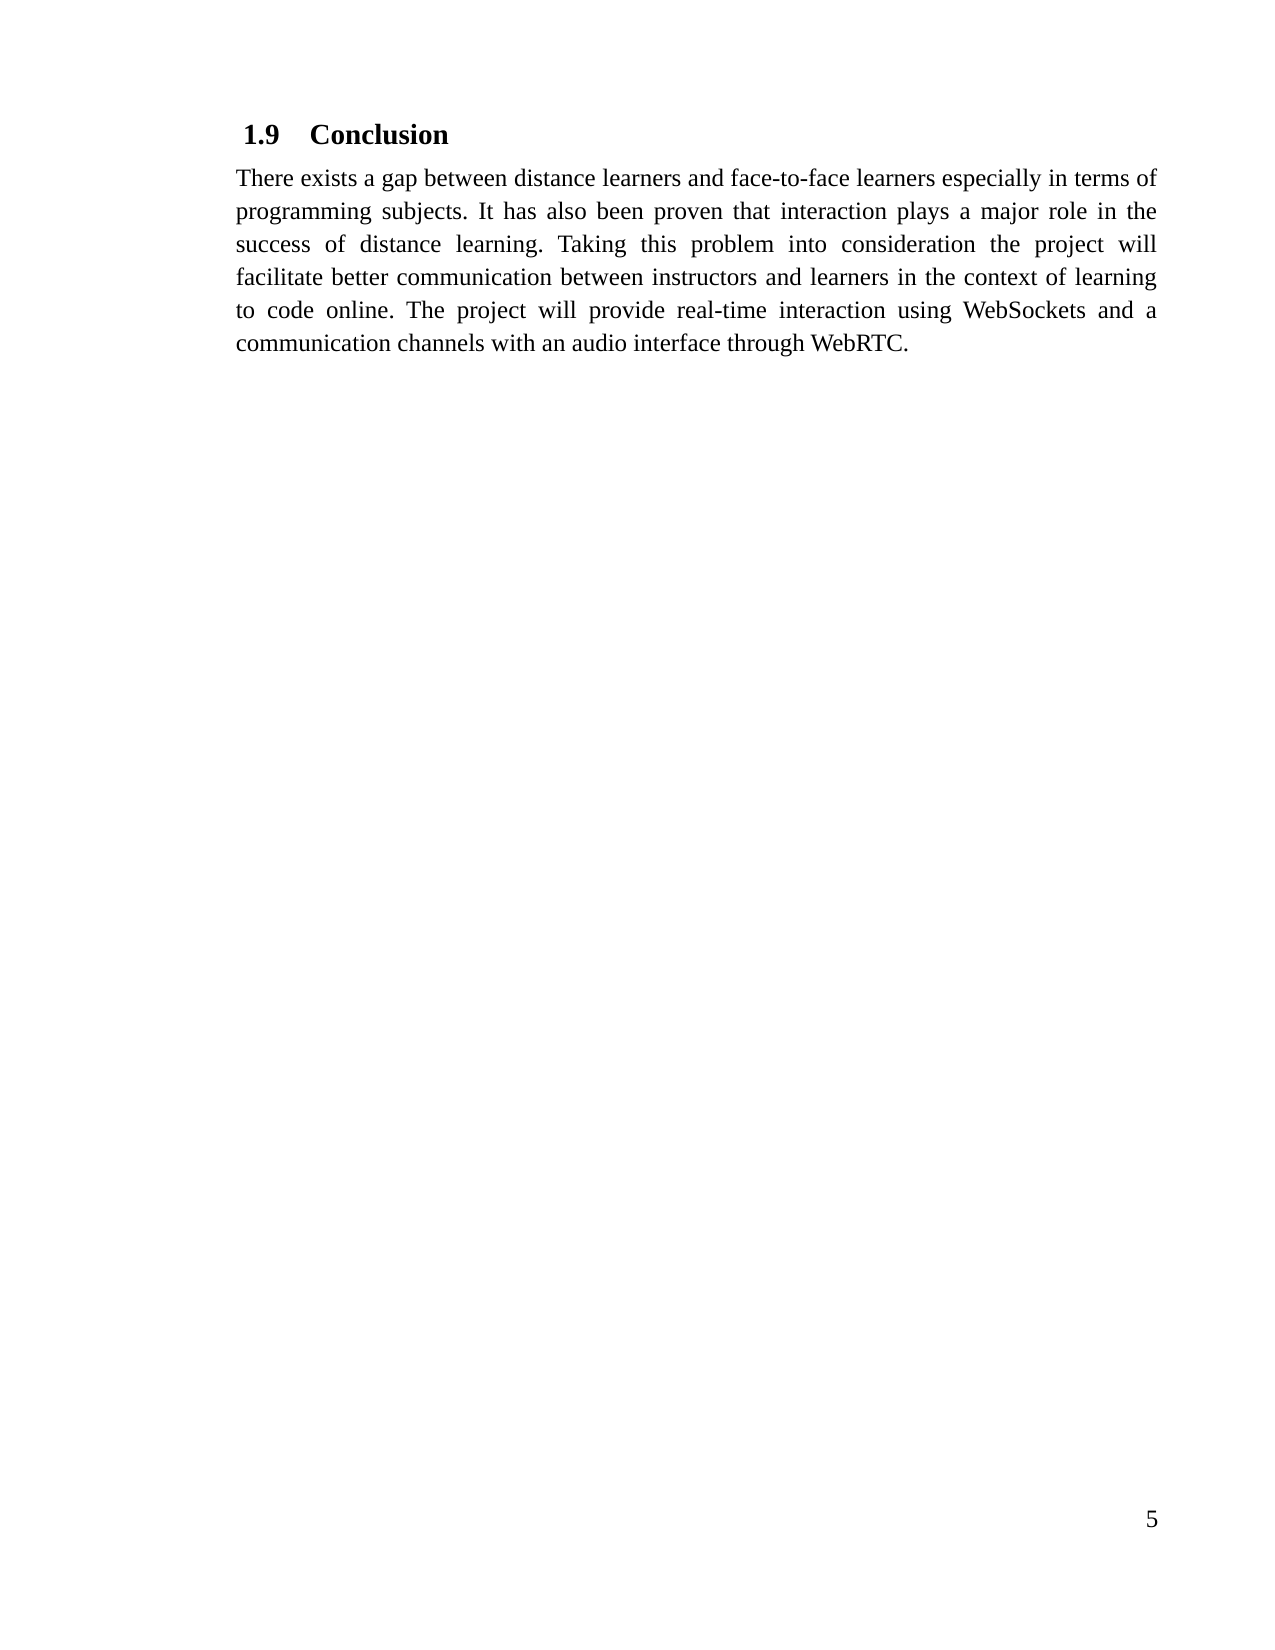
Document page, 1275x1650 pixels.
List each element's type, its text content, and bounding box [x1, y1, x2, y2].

text There exists a gap between distance learners and face-to-face learners especially in terms of programming subjects. It has also been proven that interaction plays a major role in the success of distance learning. Taking this problem into consideration the project will facilitate better communication between instructors and learners in the context of learning to code online. The project will provide real-time interaction using WebSockets and a communication channels with an audio interface through WebRTC. [236, 163, 1158, 357]
subtitle Conclusion [236, 117, 1158, 151]
